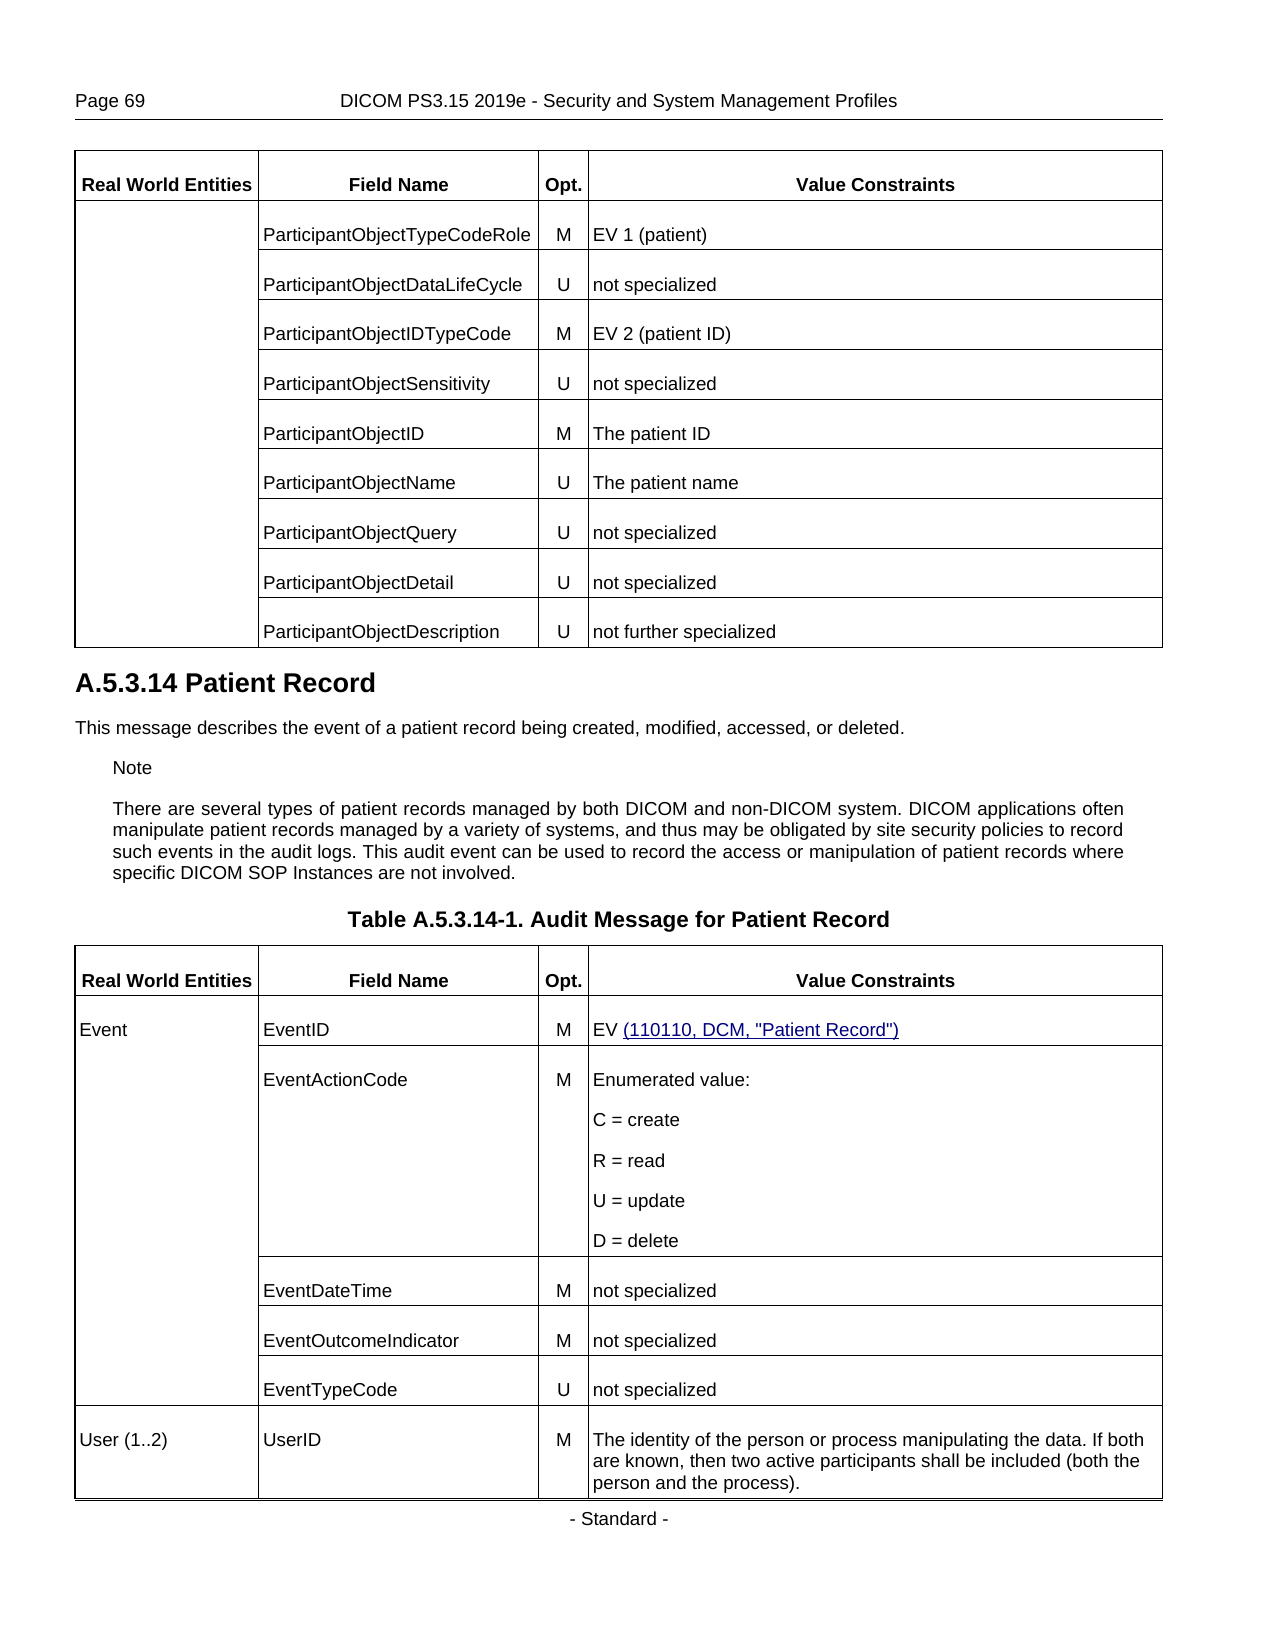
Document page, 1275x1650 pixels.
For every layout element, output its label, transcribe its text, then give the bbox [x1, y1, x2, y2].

table_cell ParticipantObjectSensitivity [259, 350, 538, 398]
table_cell UserID [259, 1406, 538, 1498]
table_cell M [539, 1046, 588, 1256]
table_cell not specialized [589, 350, 1162, 398]
table_cell U [539, 1356, 588, 1405]
table_cell U [539, 350, 588, 398]
table_cell ParticipantObjectIDTypeCode [259, 300, 538, 349]
table_cell ParticipantObjectTypeCodeRole [259, 201, 538, 249]
table_cell U [539, 449, 588, 498]
table_cell not specialized [589, 1257, 1162, 1305]
table_cell Enumerated value: C = create R = read U = update D = delete [589, 1046, 1162, 1256]
table_cell ParticipantObjectDataLifeCycle [259, 250, 538, 299]
table_cell The patient name [589, 449, 1162, 498]
table_cell M [539, 996, 588, 1045]
table_cell ParticipantObjectDescription [259, 598, 538, 647]
table_cell User (1..2) [76, 1406, 258, 1498]
text Note [112, 757, 1125, 778]
table_cell EV (110110, DCM, "Patient Record") [589, 996, 1162, 1045]
table_header Opt. [539, 151, 588, 200]
table_header Opt. [539, 946, 588, 995]
table_cell not specialized [589, 1356, 1162, 1405]
table_cell The identity of the person or process manipulating the data. If both are known, then two active participants shall be included (both the person and the process). [589, 1406, 1162, 1498]
table_cell EV 2 (patient ID) [589, 300, 1162, 349]
table_cell EventOutcomeIndicator [259, 1306, 538, 1355]
table_cell U [539, 250, 588, 299]
table_cell EventDateTime [259, 1257, 538, 1305]
text There are several types of patient records managed by both DICOM and non-DICOM system. DICOM applications often manipulate patient records managed by a variety of systems, and thus may be obligated by site security policies to record such events in the audit logs. This audit event can be used to record the access or manipulation of patient records where specific DICOM SOP Instances are not involved. [112, 797, 1125, 883]
table_cell The patient ID [589, 400, 1162, 448]
table_cell not specialized [589, 250, 1162, 299]
table_cell [76, 201, 258, 647]
table_cell M [539, 400, 588, 448]
table_header Real World Entities [76, 151, 258, 200]
table_cell M [539, 300, 588, 349]
table_cell U [539, 499, 588, 547]
table_cell EventTypeCode [259, 1356, 538, 1405]
table_cell Event [76, 996, 258, 1405]
table_cell ParticipantObjectQuery [259, 499, 538, 547]
table_header Value Constraints [589, 151, 1162, 200]
table_cell M [539, 1306, 588, 1355]
table_cell EV 1 (patient) [589, 201, 1162, 249]
table_cell not specialized [589, 549, 1162, 597]
table_cell not further specialized [589, 598, 1162, 647]
text A.5.3.14 Patient Record [75, 667, 1162, 698]
table_header Value Constraints [589, 946, 1162, 995]
table_cell EventActionCode [259, 1046, 538, 1256]
table_header Real World Entities [76, 946, 258, 995]
table_cell U [539, 549, 588, 597]
table_cell ParticipantObjectName [259, 449, 538, 498]
table_cell M [539, 201, 588, 249]
table_header Field Name [259, 946, 538, 995]
text Table A.5.3.14-1. Audit Message for Patient Record [75, 906, 1162, 932]
table_cell not specialized [589, 1306, 1162, 1355]
table_cell M [539, 1257, 588, 1305]
text This message describes the event of a patient record being created, modified, accessed, or deleted. [75, 717, 1162, 738]
table_cell ParticipantObjectDetail [259, 549, 538, 597]
table_cell M [539, 1406, 588, 1498]
table_cell U [539, 598, 588, 647]
table_cell EventID [259, 996, 538, 1045]
table_cell not specialized [589, 499, 1162, 547]
table_header Field Name [259, 151, 538, 200]
table_cell ParticipantObjectID [259, 400, 538, 448]
